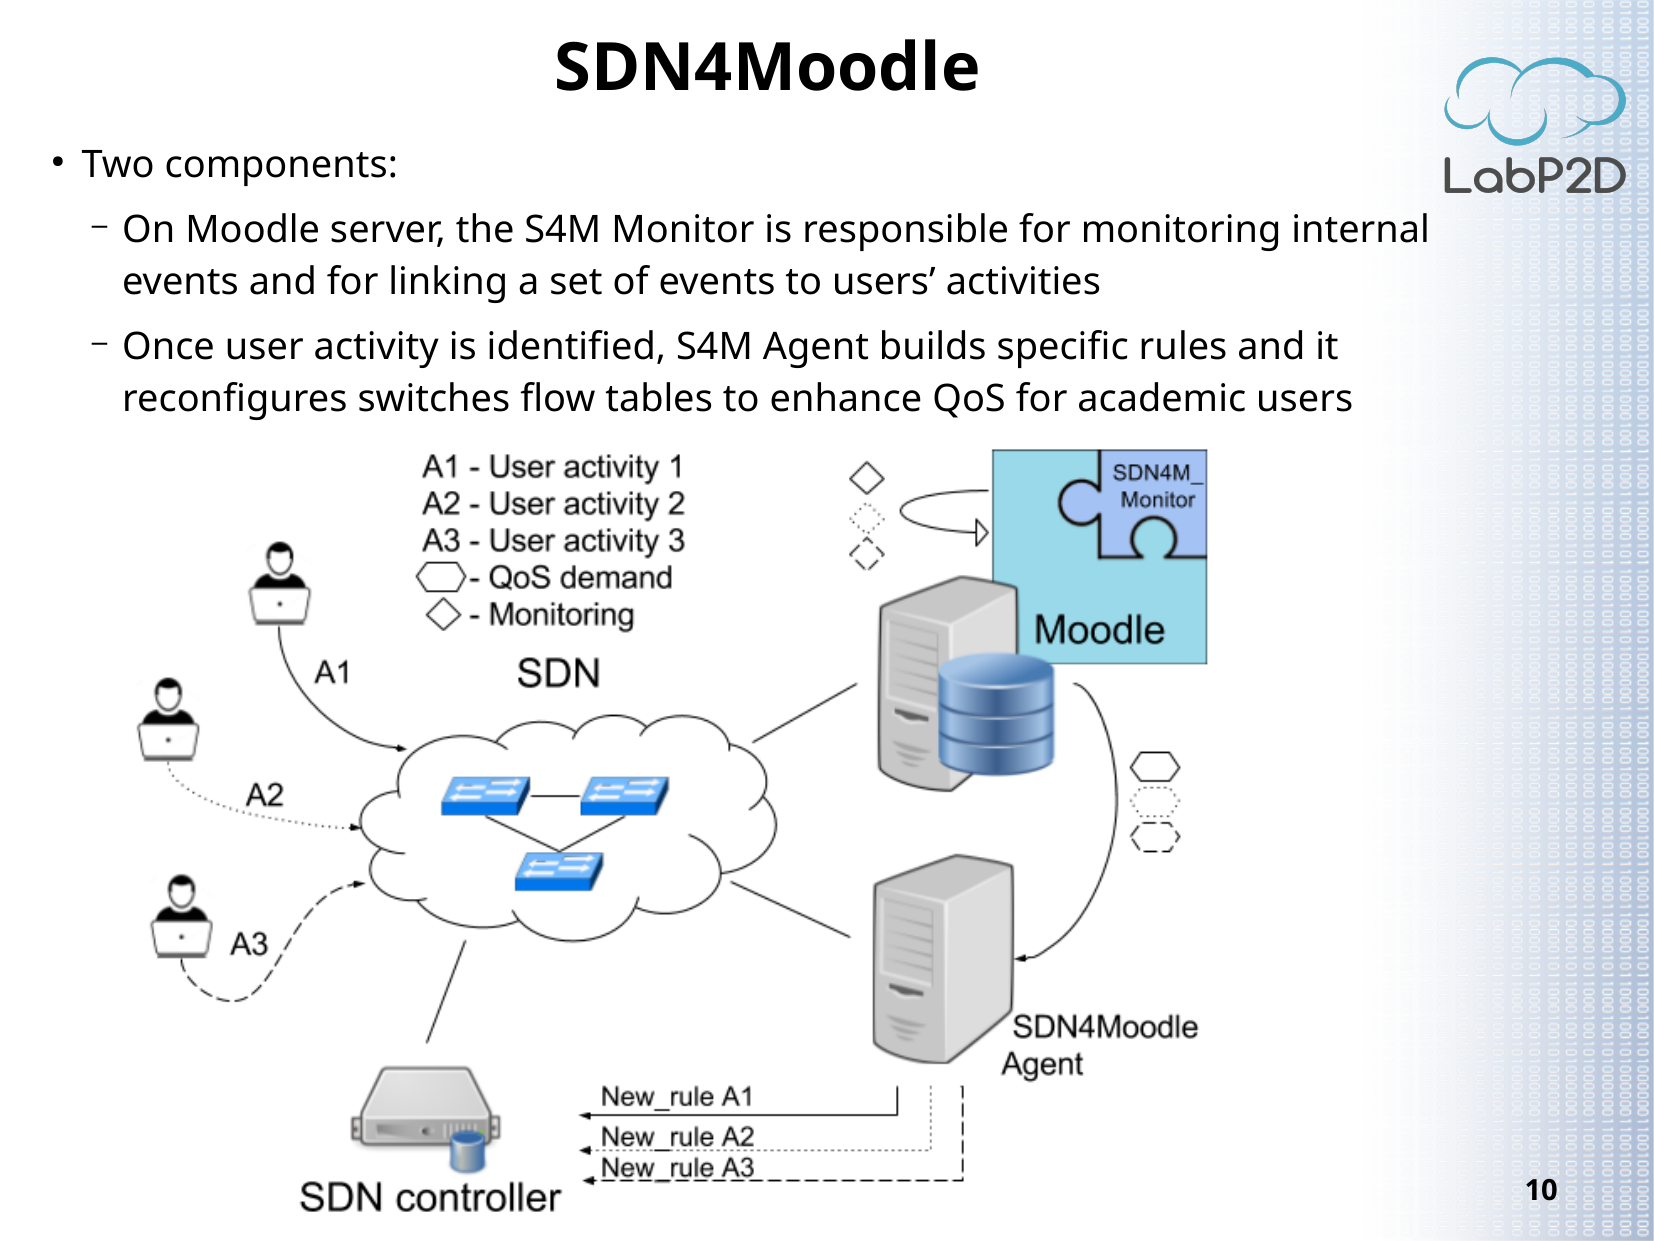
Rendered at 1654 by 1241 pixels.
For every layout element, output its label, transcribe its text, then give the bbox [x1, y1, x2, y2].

picture [1360, 1, 1654, 1240]
title SDN4Moodle [82, 11, 1453, 119]
picture [134, 443, 1221, 1217]
list Two components: On Moodle server, the S4M Monitor is responsible for monitoring internal events and for linking a set of events to users’ activities Once user activity is identified, S4M Agent builds specific rules and it reconfigures switches flow tables to enhance QoS for academic users [41, 136, 1441, 426]
